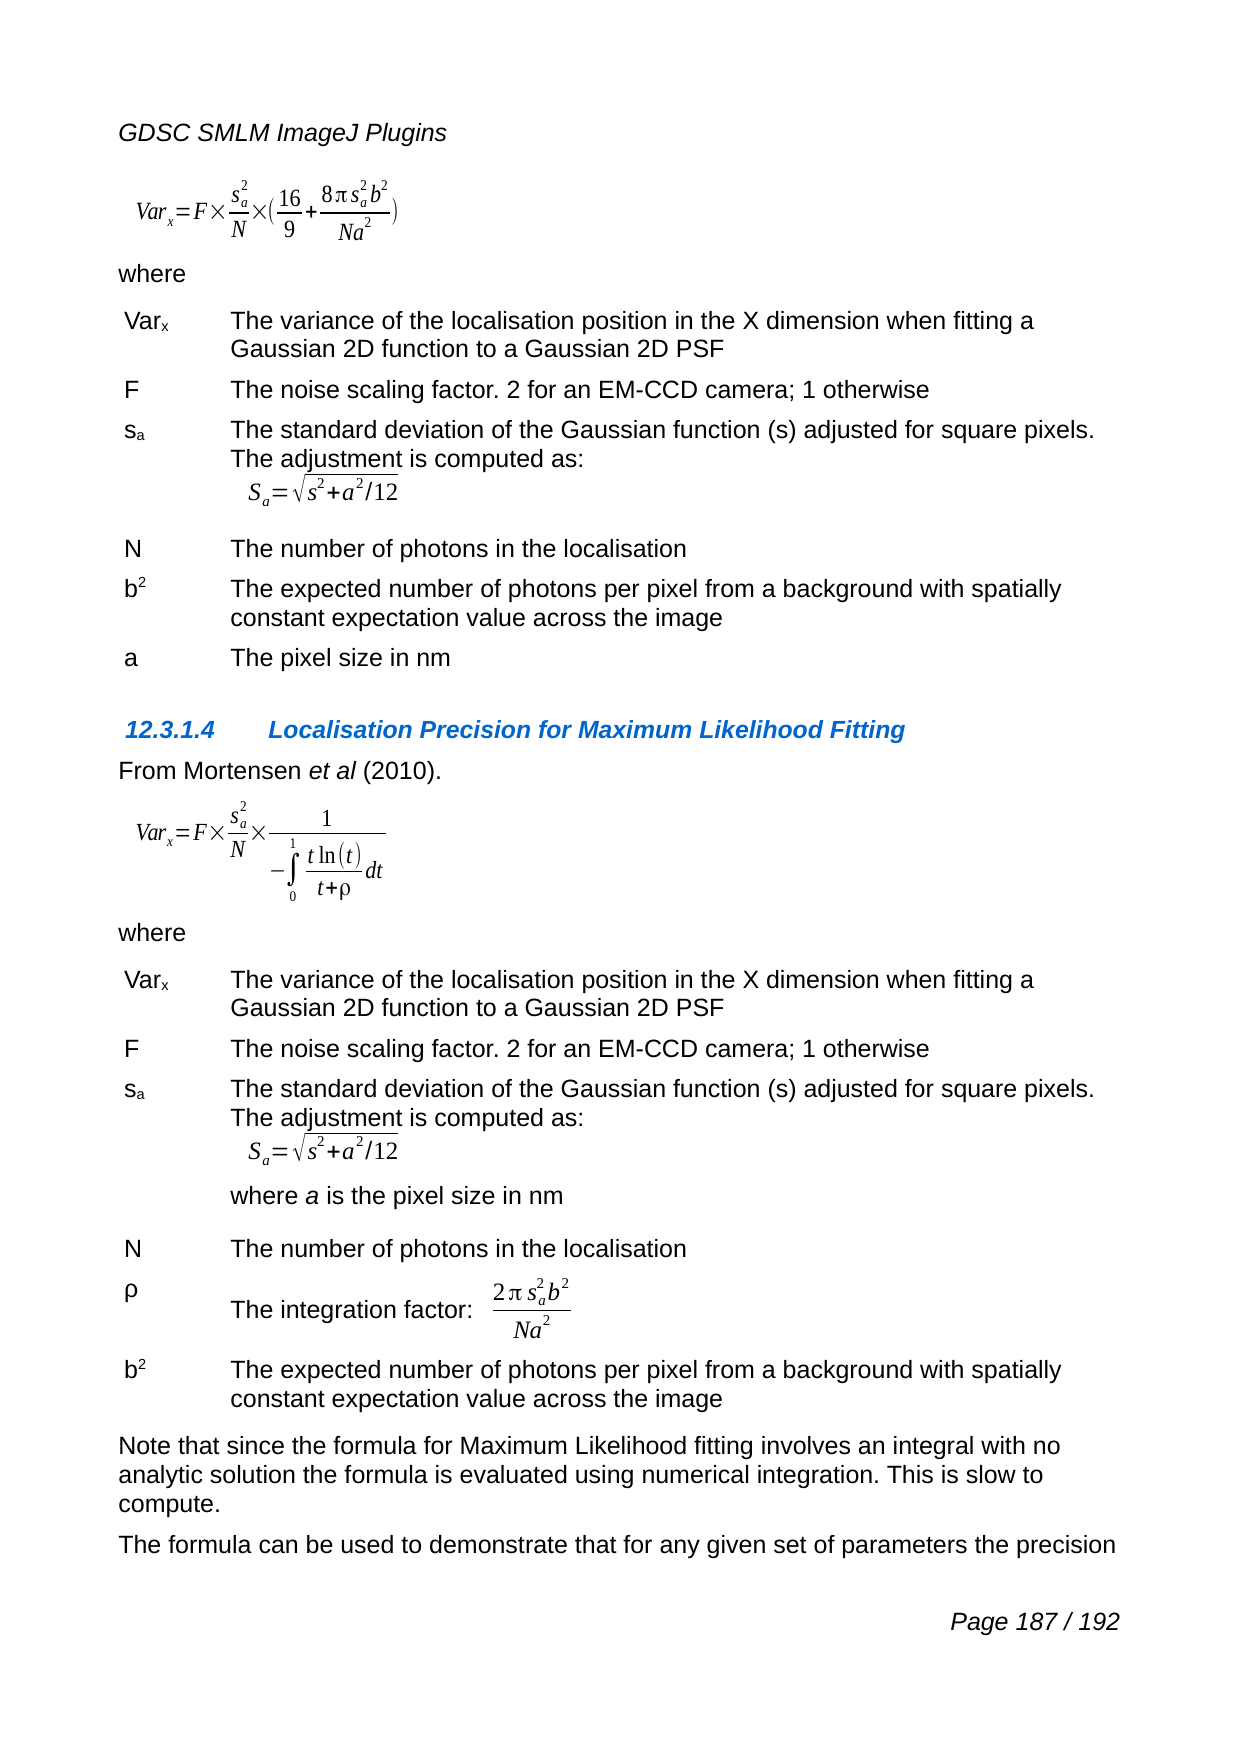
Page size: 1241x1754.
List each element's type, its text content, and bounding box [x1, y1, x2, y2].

table_cell The noise scaling factor. 2 for an EM-CCD camera; 1 otherwise [224, 369, 1123, 409]
table_header The variance of the localisation position in the X dimension when fitting a Gaussian 2D function to a Gaussian 2D PSF [224, 300, 1123, 369]
table_cell F [118, 1028, 224, 1068]
text The formula can be used to demonstrate that for any given set of parameters the precision [118, 1530, 1122, 1558]
text where [118, 259, 1122, 287]
table_cell The expected number of photons per pixel from a background with spatially constant expectation value across the image [224, 1350, 1123, 1419]
table_cell The standard deviation of the Gaussian function (s) adjusted for square pixels. The adjustment is computed as: where a is the pixel size in nm [224, 1068, 1123, 1228]
text Note that since the formula for Maximum Likelihood fitting involves an integral with no analytic solution the formula is evaluated using numerical integration. This is slow to compute. [118, 1431, 1122, 1517]
table_cell b2 [118, 568, 224, 637]
table_cell The expected number of photons per pixel from a background with spatially constant expectation value across the image [224, 568, 1123, 637]
table_cell N [118, 528, 224, 568]
table_header Varx [118, 959, 224, 1028]
text From Mortensen et al (2010). [118, 756, 1122, 785]
text where [118, 918, 1122, 946]
table_cell The standard deviation of the Gaussian function (s) adjusted for square pixels. The adjustment is computed as: [224, 409, 1123, 528]
table_cell ρ [118, 1269, 224, 1350]
table_cell b2 [118, 1350, 224, 1419]
table_cell a [118, 637, 224, 690]
subtitle Localisation Precision for Maximum Likelihood Fitting [118, 715, 1122, 743]
table_header Varx [118, 300, 224, 369]
table_cell F [118, 369, 224, 409]
table_cell sa [118, 1068, 224, 1228]
table_cell The number of photons in the localisation [224, 528, 1123, 568]
table_header The variance of the localisation position in the X dimension when fitting a Gaussian 2D function to a Gaussian 2D PSF [224, 959, 1123, 1028]
table_cell The noise scaling factor. 2 for an EM-CCD camera; 1 otherwise [224, 1028, 1123, 1068]
table_cell The integration factor: [224, 1269, 1123, 1350]
table_cell sa [118, 409, 224, 528]
table_cell The number of photons in the localisation [224, 1228, 1123, 1268]
table_cell The pixel size in nm [224, 637, 1123, 690]
table_cell N [118, 1228, 224, 1268]
